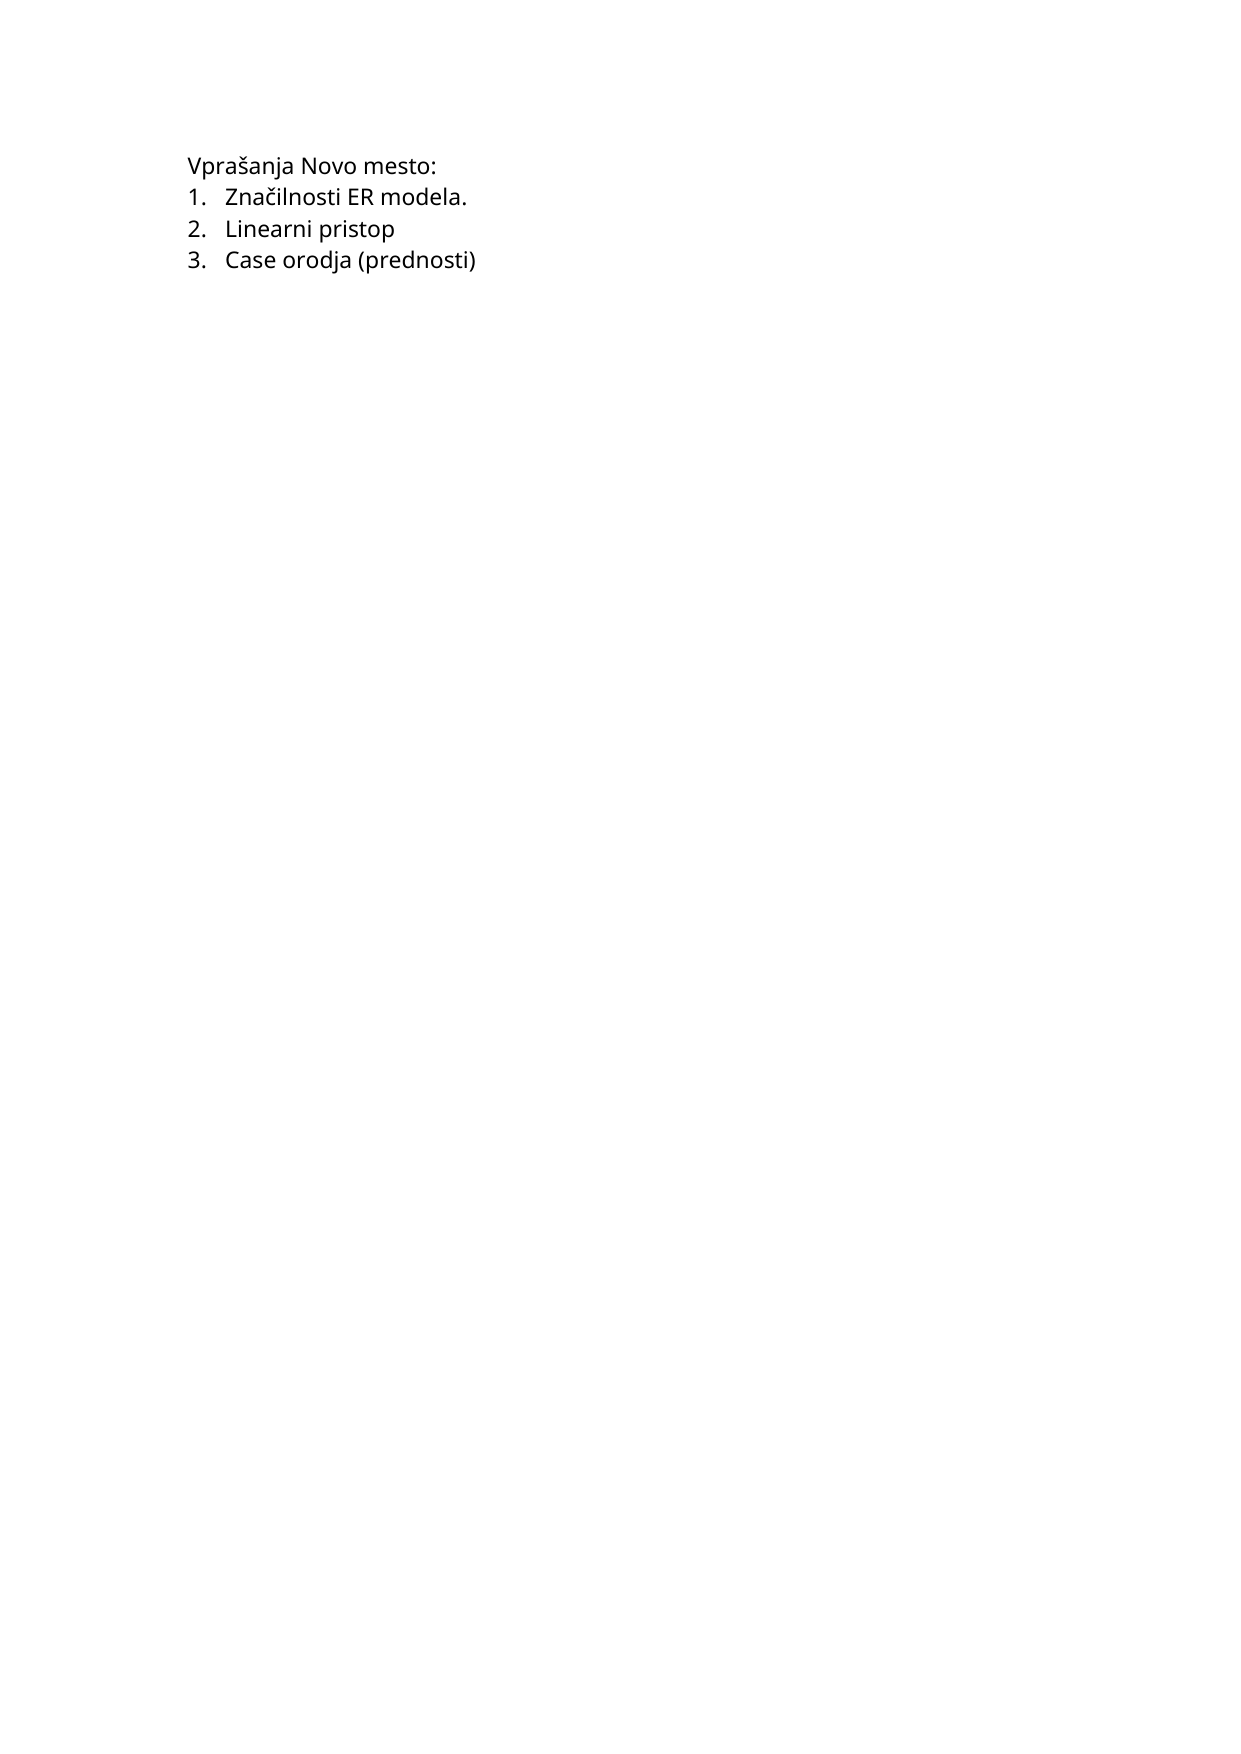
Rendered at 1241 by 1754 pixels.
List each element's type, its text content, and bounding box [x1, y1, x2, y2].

list Značilnosti ER modela. [187, 181, 1047, 212]
text Vprašanja Novo mesto: [187, 150, 1047, 181]
list Case orodja (prednosti) [187, 244, 1047, 275]
list Linearni pristop [187, 212, 1047, 244]
